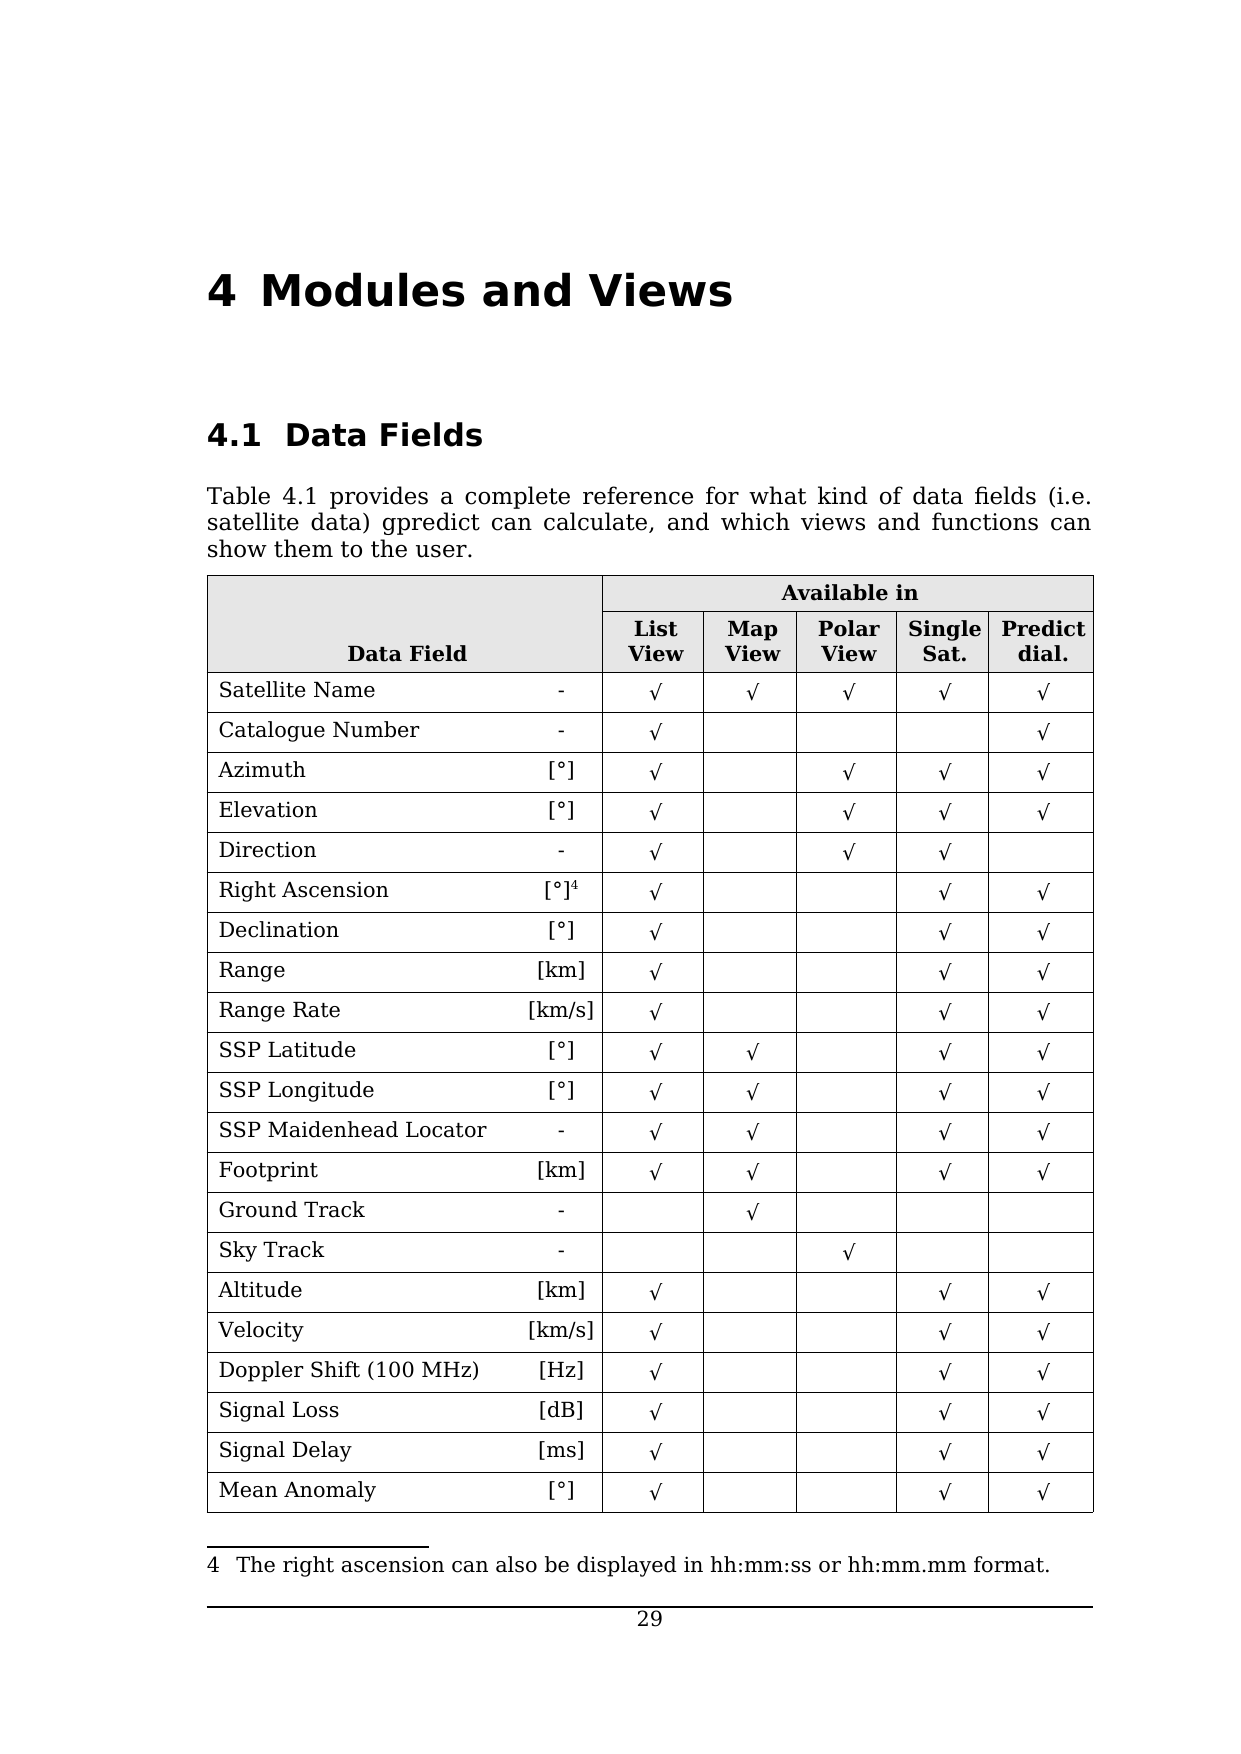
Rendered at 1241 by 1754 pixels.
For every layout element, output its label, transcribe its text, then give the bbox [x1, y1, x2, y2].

table_cell Mean Anomaly [208, 1473, 514, 1512]
table_cell [°] [514, 1073, 602, 1112]
table_cell [°] [514, 873, 602, 912]
table_cell - [514, 833, 602, 872]
table_cell Map View [704, 612, 796, 672]
table_cell [797, 1153, 896, 1192]
table_cell [704, 1393, 796, 1432]
table_cell [989, 1233, 1093, 1272]
table_cell √ [897, 1393, 988, 1432]
table_cell [704, 913, 796, 952]
table_cell √ [797, 673, 896, 712]
table_cell [897, 713, 988, 752]
table_cell √ [603, 1473, 703, 1512]
table_cell [797, 1033, 896, 1072]
table_cell Range [208, 953, 514, 992]
table_cell [704, 993, 796, 1032]
table_cell [797, 1393, 896, 1432]
table_cell √ [989, 953, 1093, 992]
table_cell [ms] [514, 1433, 602, 1472]
table_cell √ [897, 1113, 988, 1152]
table_cell [°] [514, 1033, 602, 1072]
table_cell [704, 1353, 796, 1392]
table_cell [704, 713, 796, 752]
table_cell √ [603, 793, 703, 832]
table_cell √ [989, 1273, 1093, 1312]
table_cell [°] [514, 913, 602, 952]
table_cell Azimuth [208, 753, 514, 792]
table_cell [797, 1433, 896, 1472]
table_cell √ [897, 1073, 988, 1112]
table_cell √ [603, 713, 703, 752]
table_cell SSP Maidenhead Locator [208, 1113, 514, 1152]
table_cell [km] [514, 1153, 602, 1192]
table_cell √ [989, 713, 1093, 752]
table_cell [°] [514, 1473, 602, 1512]
table_cell [704, 1233, 796, 1272]
table_cell √ [603, 1113, 703, 1152]
table_cell √ [989, 1433, 1093, 1472]
table_cell Single Sat. [897, 612, 988, 672]
table_cell √ [897, 953, 988, 992]
table_cell √ [603, 953, 703, 992]
table_header Available in [603, 576, 1093, 611]
table_cell √ [989, 1313, 1093, 1352]
table_cell √ [897, 1273, 988, 1312]
table_cell √ [603, 1273, 703, 1312]
table_cell √ [989, 1073, 1093, 1112]
table_cell √ [797, 1233, 896, 1272]
table_cell Catalogue Number [208, 713, 514, 752]
table_cell √ [989, 1473, 1093, 1512]
table_cell [km] [514, 953, 602, 992]
table_cell [797, 873, 896, 912]
table_cell √ [603, 1033, 703, 1072]
table_cell - [514, 713, 602, 752]
table_cell [797, 1313, 896, 1352]
table_cell SSP Longitude [208, 1073, 514, 1112]
table_cell √ [897, 753, 988, 792]
table_cell √ [704, 1153, 796, 1192]
table_cell √ [897, 1153, 988, 1192]
table_cell [797, 1193, 896, 1232]
table_cell [797, 1113, 896, 1152]
table_cell √ [704, 673, 796, 712]
table_cell Predict dial. [989, 612, 1093, 672]
table_cell √ [797, 753, 896, 792]
table_cell √ [603, 873, 703, 912]
table_cell Range Rate [208, 993, 514, 1032]
table_cell √ [897, 993, 988, 1032]
table_cell √ [897, 913, 988, 952]
table_cell √ [603, 1353, 703, 1392]
table_cell √ [897, 1033, 988, 1072]
table_cell √ [897, 1353, 988, 1392]
table_cell [603, 1233, 703, 1272]
table_cell √ [989, 1113, 1093, 1152]
table_cell - [514, 1233, 602, 1272]
table_cell [km] [514, 1273, 602, 1312]
table_cell Signal Delay [208, 1433, 514, 1472]
table_cell √ [897, 673, 988, 712]
table_cell [797, 1273, 896, 1312]
table_cell [704, 1473, 796, 1512]
table_cell [797, 1073, 896, 1112]
table_cell √ [989, 1153, 1093, 1192]
table_cell [897, 1233, 988, 1272]
table_cell Declination [208, 913, 514, 952]
table_cell √ [704, 1113, 796, 1152]
table_cell List View [603, 612, 703, 672]
table_cell √ [897, 1433, 988, 1472]
table_cell Ground Track [208, 1193, 514, 1232]
table_cell Direction [208, 833, 514, 872]
table_cell [989, 833, 1093, 872]
table_cell √ [603, 993, 703, 1032]
table_cell √ [797, 833, 896, 872]
table_cell [797, 1353, 896, 1392]
table_cell √ [897, 1473, 988, 1512]
table_cell √ [603, 1153, 703, 1192]
table_cell Satellite Name [208, 673, 514, 712]
table_cell √ [989, 793, 1093, 832]
table_cell [°] [514, 793, 602, 832]
table_cell [603, 1193, 703, 1232]
table_cell √ [989, 753, 1093, 792]
table_cell [704, 1433, 796, 1472]
table_cell √ [989, 673, 1093, 712]
table_cell [Hz] [514, 1353, 602, 1392]
table_cell Sky Track [208, 1233, 514, 1272]
table_cell √ [704, 1033, 796, 1072]
table_cell [989, 1193, 1093, 1232]
table_cell [897, 1193, 988, 1232]
table_cell [°] [514, 753, 602, 792]
table_cell Signal Loss [208, 1393, 514, 1432]
table_cell √ [603, 1313, 703, 1352]
table_cell [704, 1273, 796, 1312]
table_cell [797, 913, 896, 952]
table_cell √ [989, 1393, 1093, 1432]
table_cell √ [989, 873, 1093, 912]
table_cell √ [603, 913, 703, 952]
table_cell [dB] [514, 1393, 602, 1432]
table_cell √ [603, 1393, 703, 1432]
table_cell √ [897, 793, 988, 832]
table_cell [km/s] [514, 993, 602, 1032]
table_cell √ [603, 1433, 703, 1472]
subtitle Data Fields [207, 417, 1093, 453]
table_cell [704, 953, 796, 992]
table_cell [km/s] [514, 1313, 602, 1352]
table_cell √ [989, 1033, 1093, 1072]
table_cell [797, 953, 896, 992]
table_cell √ [603, 1073, 703, 1112]
table_cell SSP Latitude [208, 1033, 514, 1072]
table_cell Elevation [208, 793, 514, 832]
table_cell √ [897, 873, 988, 912]
table_cell [704, 793, 796, 832]
table_cell Footprint [208, 1153, 514, 1192]
table_cell - [514, 1193, 602, 1232]
table_cell [704, 873, 796, 912]
table_cell √ [603, 673, 703, 712]
table_cell √ [797, 793, 896, 832]
table_cell √ [989, 913, 1093, 952]
table_cell [704, 753, 796, 792]
table_cell [704, 1313, 796, 1352]
table_cell √ [704, 1073, 796, 1112]
table_cell √ [989, 1353, 1093, 1392]
table_cell Polar View [797, 612, 896, 672]
text Table 4.1 provides a complete reference for what kind of data fields (i.e. satellite data) gpredict can calculate, and which views and functions can show them to the user. [207, 483, 1093, 563]
table_cell Right Ascension [208, 873, 514, 912]
table_cell Velocity [208, 1313, 514, 1352]
table_cell [797, 993, 896, 1032]
table_cell Altitude [208, 1273, 514, 1312]
table_cell √ [603, 753, 703, 792]
table_cell - [514, 673, 602, 712]
table_cell √ [897, 833, 988, 872]
table_cell [797, 713, 896, 752]
table_cell √ [897, 1313, 988, 1352]
table_header Data Field [208, 576, 602, 672]
table_cell [797, 1473, 896, 1512]
table_cell √ [603, 833, 703, 872]
table_cell Doppler Shift (100 MHz) [208, 1353, 514, 1392]
table_cell [704, 833, 796, 872]
table_cell √ [989, 993, 1093, 1032]
subtitle Modules and Views [207, 266, 1093, 317]
table_cell √ [704, 1193, 796, 1232]
table_cell - [514, 1113, 602, 1152]
